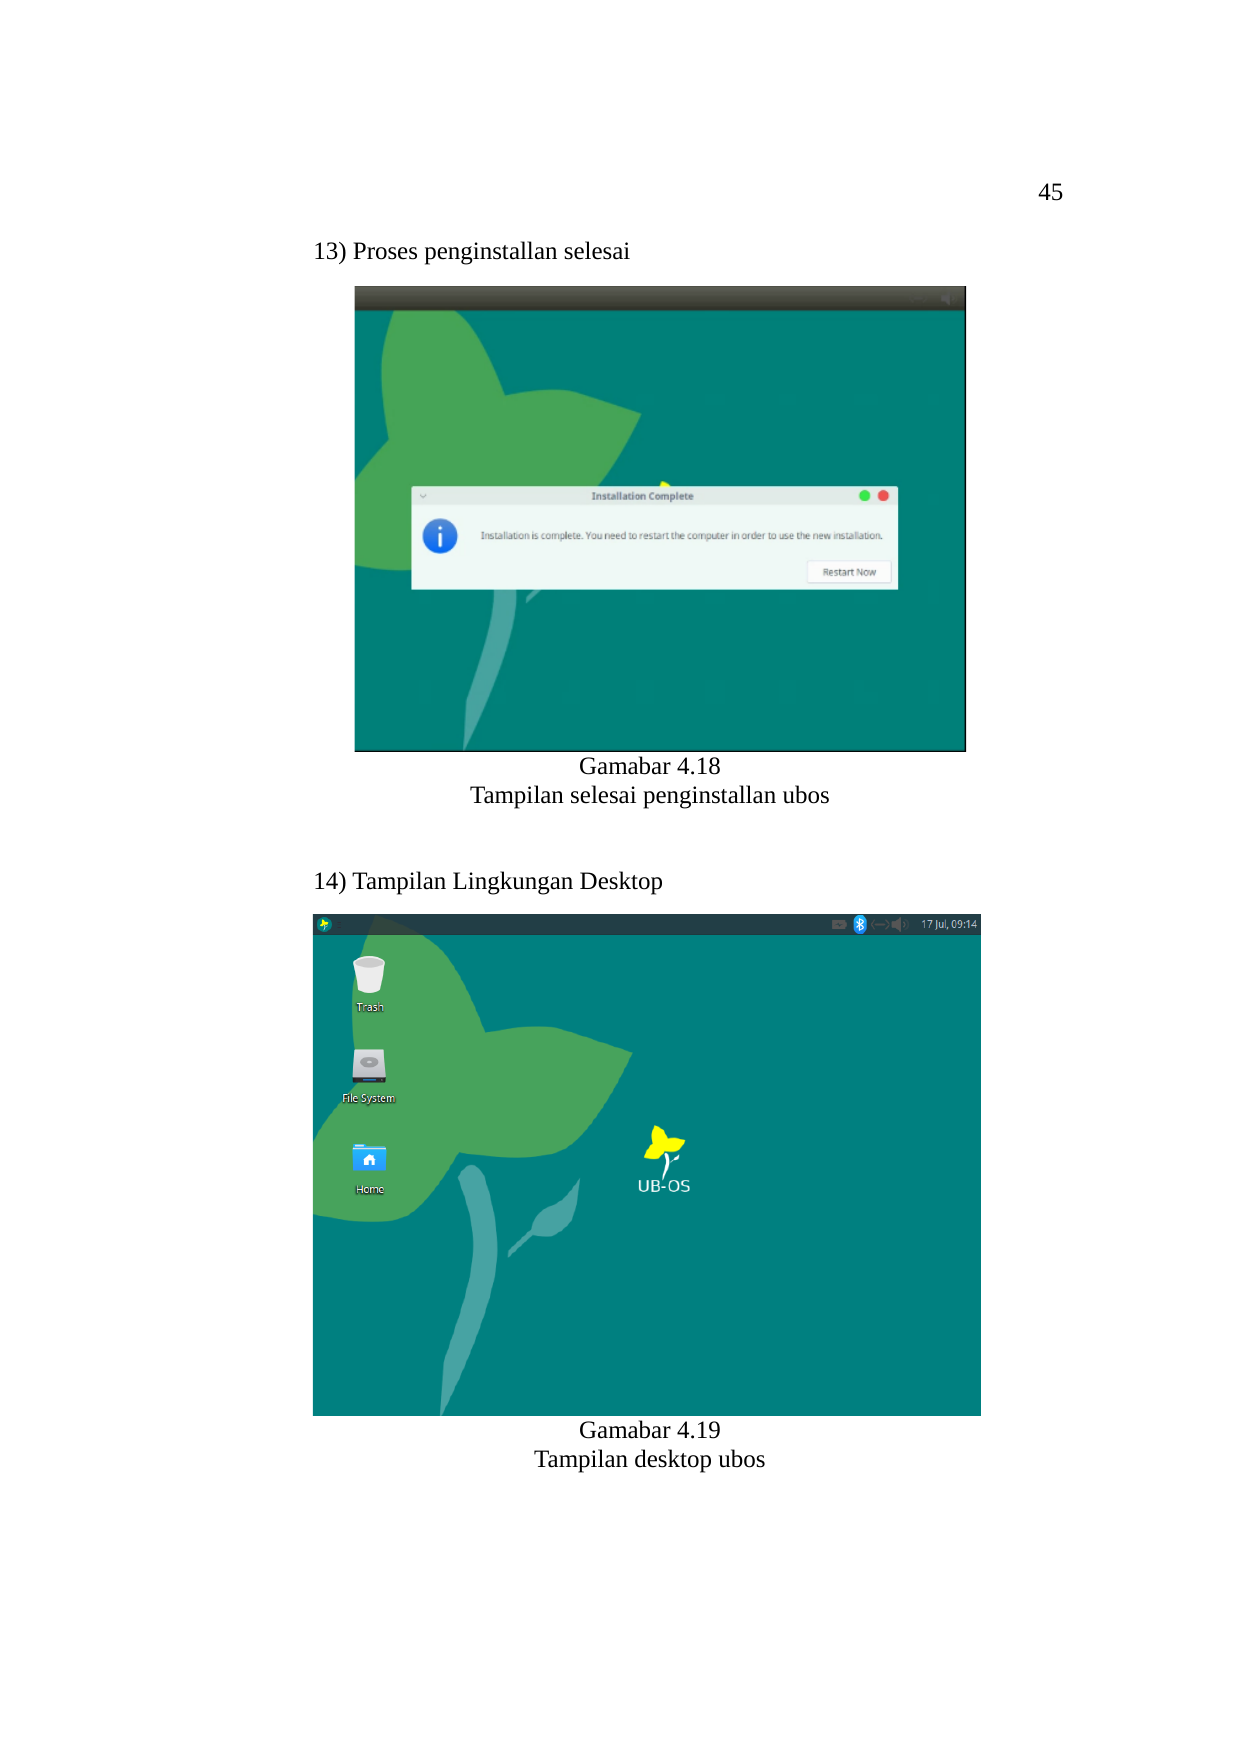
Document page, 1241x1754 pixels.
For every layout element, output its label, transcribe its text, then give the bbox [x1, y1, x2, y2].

text Gamabar 4.19 [236, 1416, 1063, 1444]
picture [354, 286, 967, 752]
picture [312, 914, 981, 1416]
text 13) Proses penginstallan selesai [313, 236, 1063, 265]
text Tampilan selesai penginstallan ubos [236, 780, 1063, 809]
text 14) Tampilan Lingkungan Desktop [313, 866, 1063, 895]
text Tampilan desktop ubos [236, 1444, 1063, 1473]
text Gamabar 4.18 [236, 752, 1063, 780]
